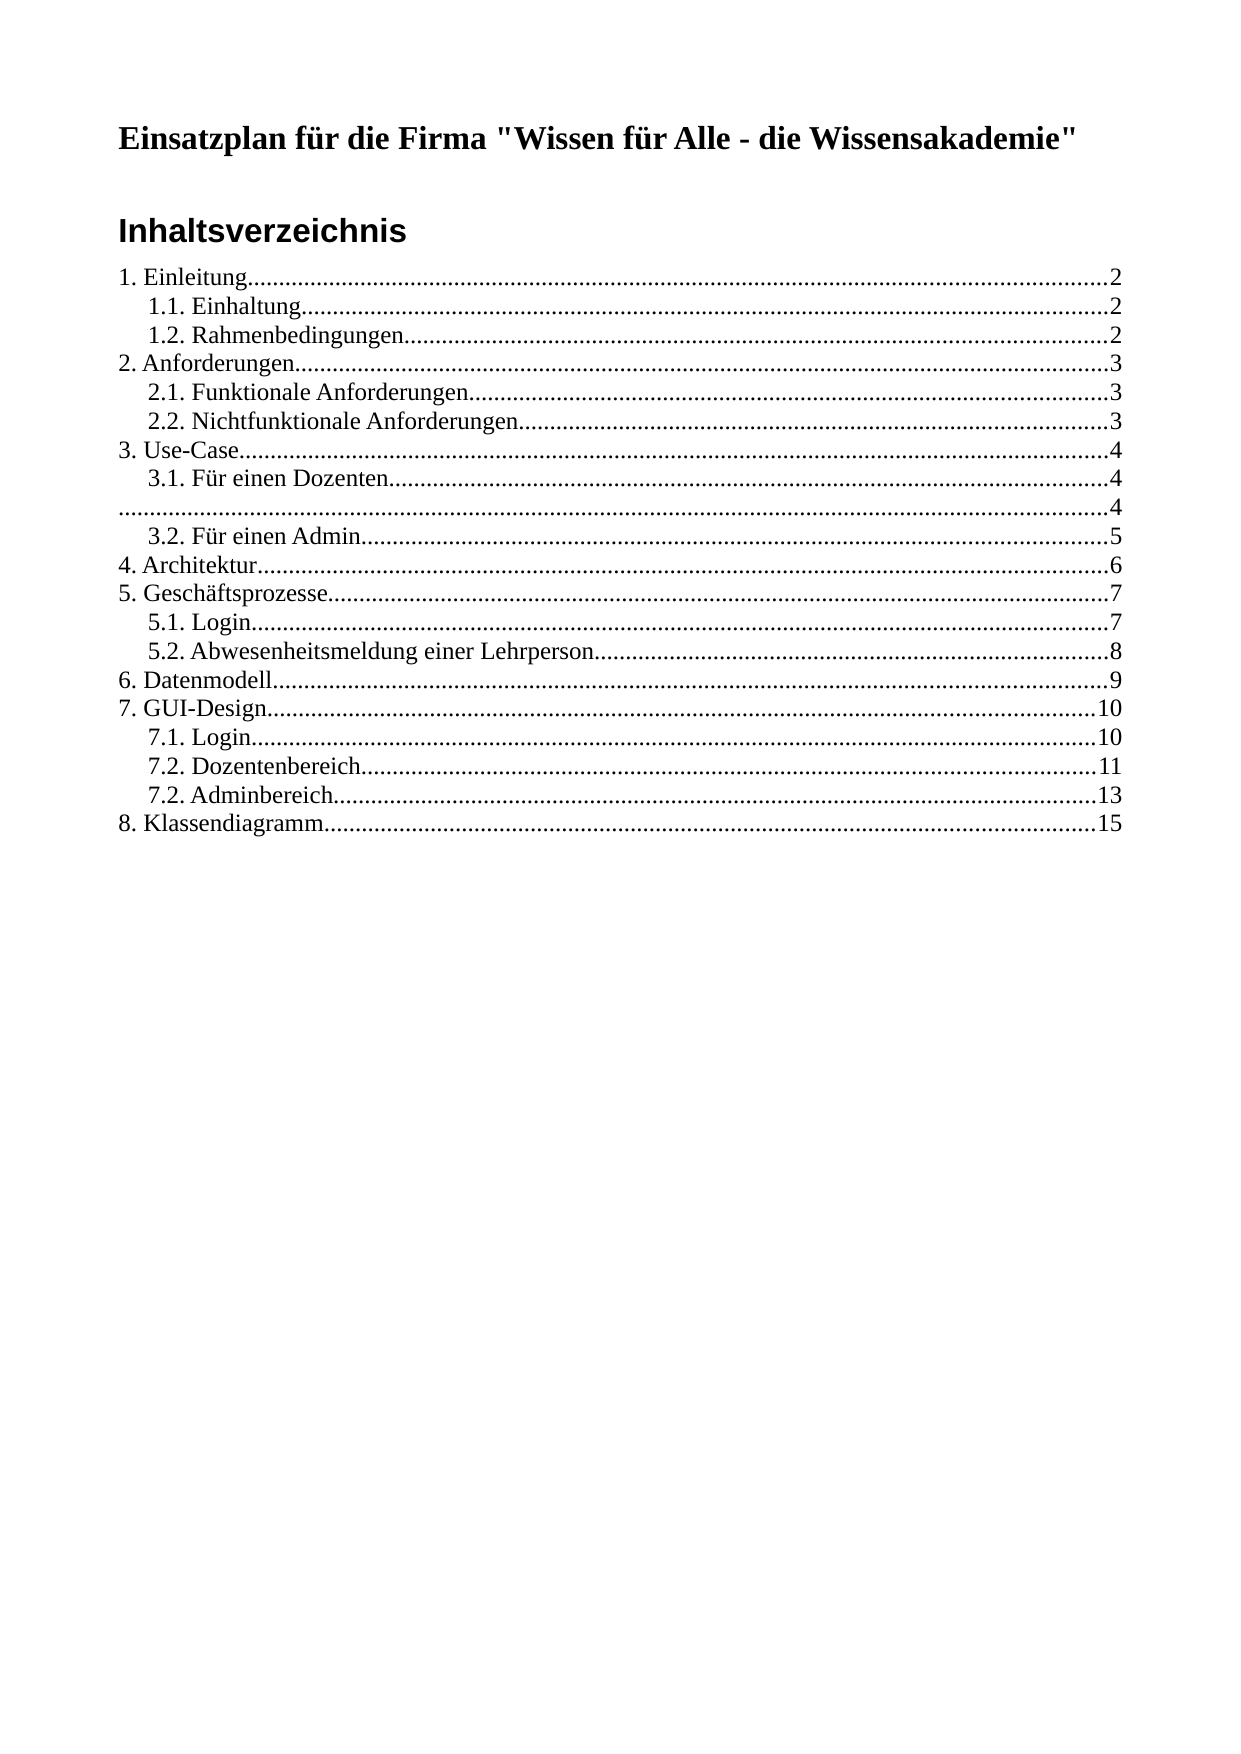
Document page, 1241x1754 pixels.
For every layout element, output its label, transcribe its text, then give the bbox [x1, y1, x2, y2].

text 4. Architektur 6 [118, 550, 1122, 578]
text 1. Einleitung 2 [118, 262, 1122, 291]
text 7. GUI-Design 10 [118, 693, 1122, 722]
text 1.2. Rahmenbedingungen 2 [148, 320, 1122, 348]
text 5.2. Abwesenheitsmeldung einer Lehrperson 8 [148, 636, 1122, 665]
text 3.2. Für einen Admin 5 [148, 521, 1122, 550]
text 7.1. Login 10 [148, 722, 1122, 751]
text 2.1. Funktionale Anforderungen 3 [148, 377, 1122, 406]
text 1.1. Einhaltung 2 [148, 291, 1122, 320]
text 7.2. Dozentenbereich 11 [148, 751, 1122, 780]
subtitle Inhaltsverzeichnis [118, 211, 1122, 250]
text 8. Klassendiagramm 15 [118, 808, 1122, 837]
text 5.1. Login 7 [148, 607, 1122, 636]
text 3.1. Für einen Dozenten 4 [148, 463, 1122, 492]
text 2.2. Nichtfunktionale Anforderungen 3 [148, 406, 1122, 435]
text 2. Anforderungen 3 [118, 348, 1122, 377]
text 5. Geschäftsprozesse 7 [118, 578, 1122, 607]
text 6. Datenmodell 9 [118, 665, 1122, 693]
text 7.2. Adminbereich 13 [148, 780, 1122, 808]
text 4 [118, 492, 1122, 521]
text 3. Use-Case 4 [118, 435, 1122, 463]
text Einsatzplan für die Firma "Wissen für Alle - die Wissensakademie" [118, 118, 1122, 156]
